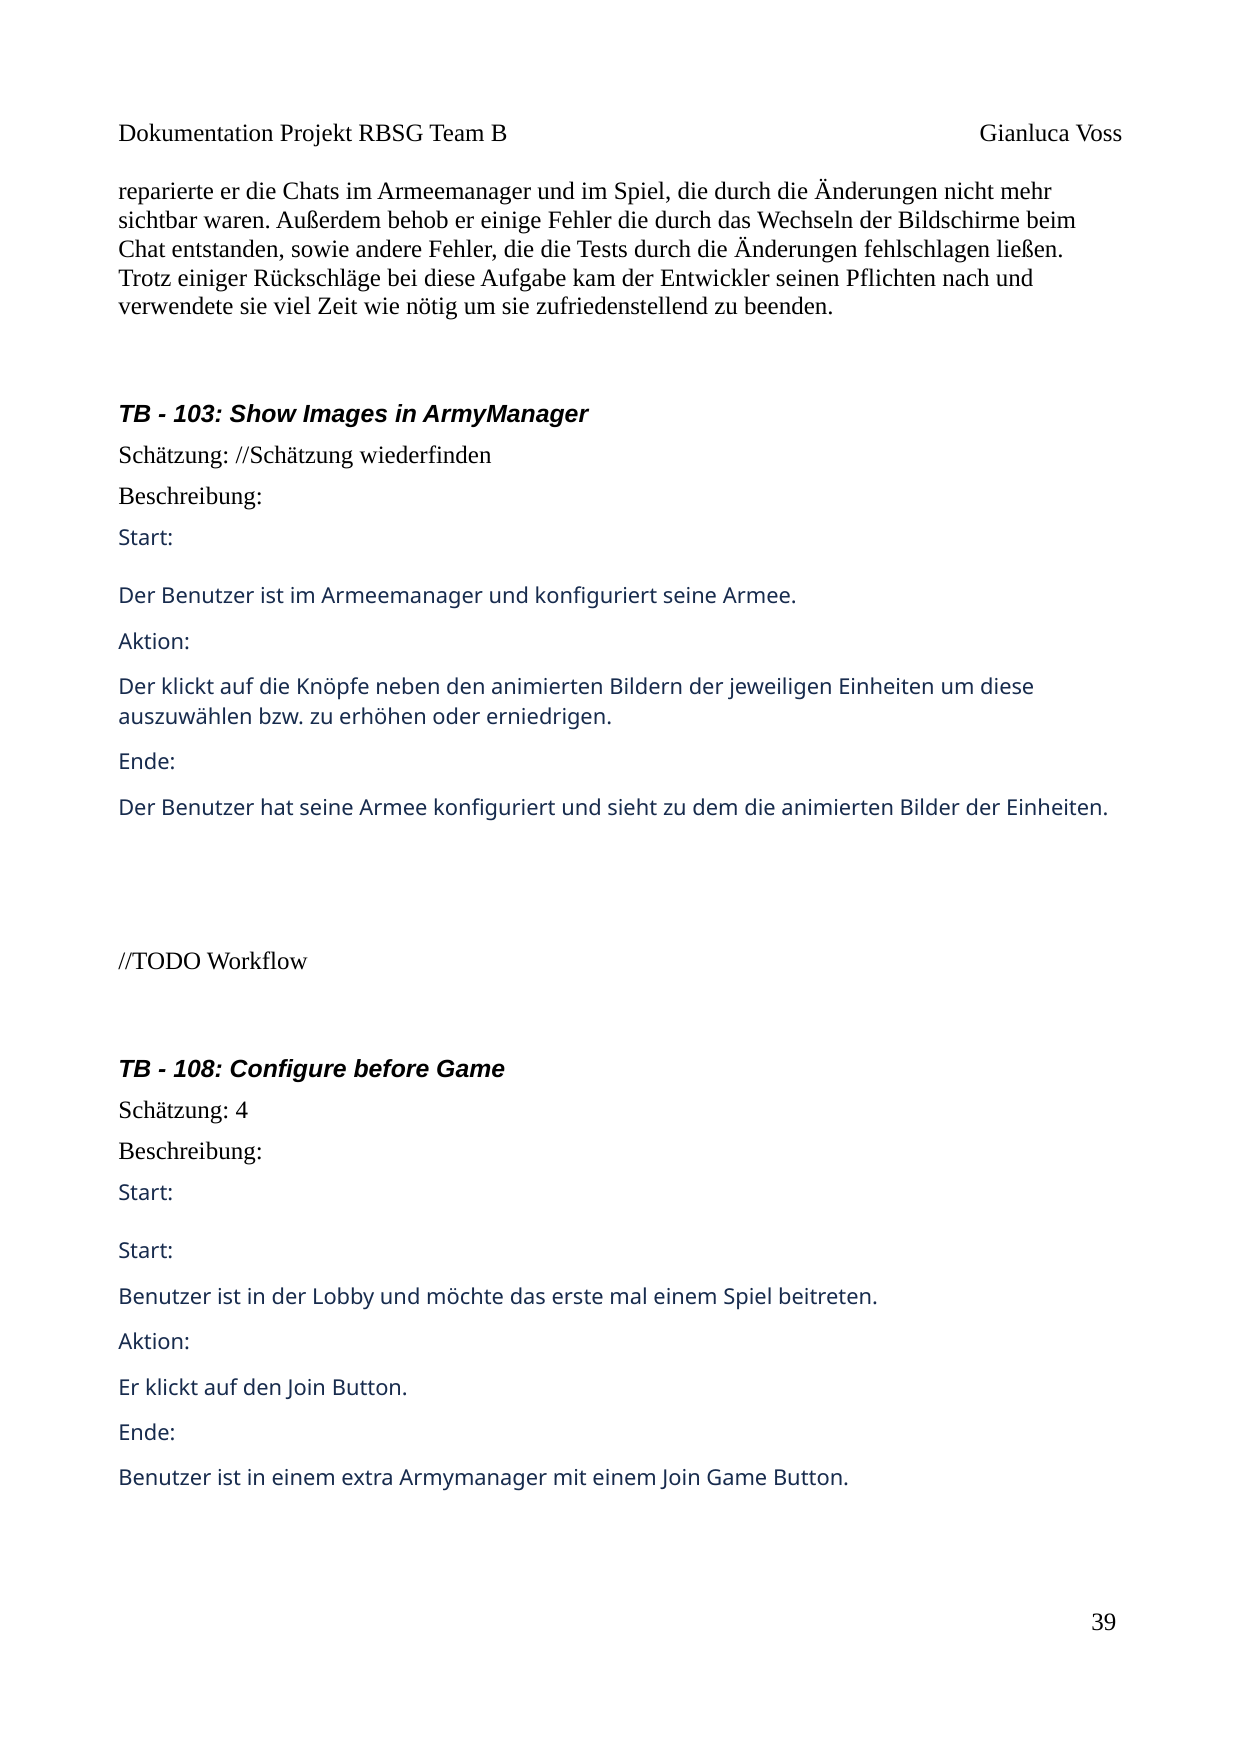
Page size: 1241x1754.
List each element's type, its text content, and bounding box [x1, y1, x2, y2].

text Start: [118, 1177, 1122, 1207]
text Ende: [118, 1417, 1122, 1447]
text Der Benutzer hat seine Armee konfiguriert und sieht zu dem die animierten Bilder der Einheiten. [118, 792, 1122, 822]
text Benutzer ist in einem extra Armymanager mit einem Join Game Button. [118, 1462, 1122, 1492]
subtitle TB - 108: Configure before Game [118, 1054, 1122, 1082]
text Aktion: [118, 626, 1122, 656]
text Aktion: [118, 1326, 1122, 1356]
text Der klickt auf die Knöpfe neben den animierten Bildern der jeweiligen Einheiten um diese auszuwählen bzw. zu erhöhen oder erniedrigen. [118, 671, 1122, 731]
text Start: [118, 522, 1122, 552]
text reparierte er die Chats im Armeemanager und im Spiel, die durch die Änderungen nicht mehr sichtbar waren. Außerdem behob er einige Fehler die durch das Wechseln der Bildschirme beim Chat entstanden, sowie andere Fehler, die die Tests durch die Änderungen fehlschlagen ließen. Trotz einiger Rückschläge bei diese Aufgabe kam der Entwickler seinen Pflichten nach und verwendete sie viel Zeit wie nötig um sie zufriedenstellend zu beenden. [118, 176, 1122, 320]
text Ende: [118, 746, 1122, 776]
text Der Benutzer ist im Armeemanager und konfiguriert seine Armee. [118, 580, 1122, 610]
subtitle TB - 103: Show Images in ArmyManager [118, 399, 1122, 427]
text Benutzer ist in der Lobby und möchte das erste mal einem Spiel beitreten. [118, 1281, 1122, 1311]
text Beschreibung: [118, 1136, 1122, 1165]
text Schätzung: //Schätzung wiederfinden [118, 440, 1122, 469]
text //TODO Workflow [118, 946, 1122, 975]
text Beschreibung: [118, 481, 1122, 510]
text Schätzung: 4 [118, 1095, 1122, 1124]
text Er klickt auf den Join Button. [118, 1372, 1122, 1401]
text Start: [118, 1235, 1122, 1265]
